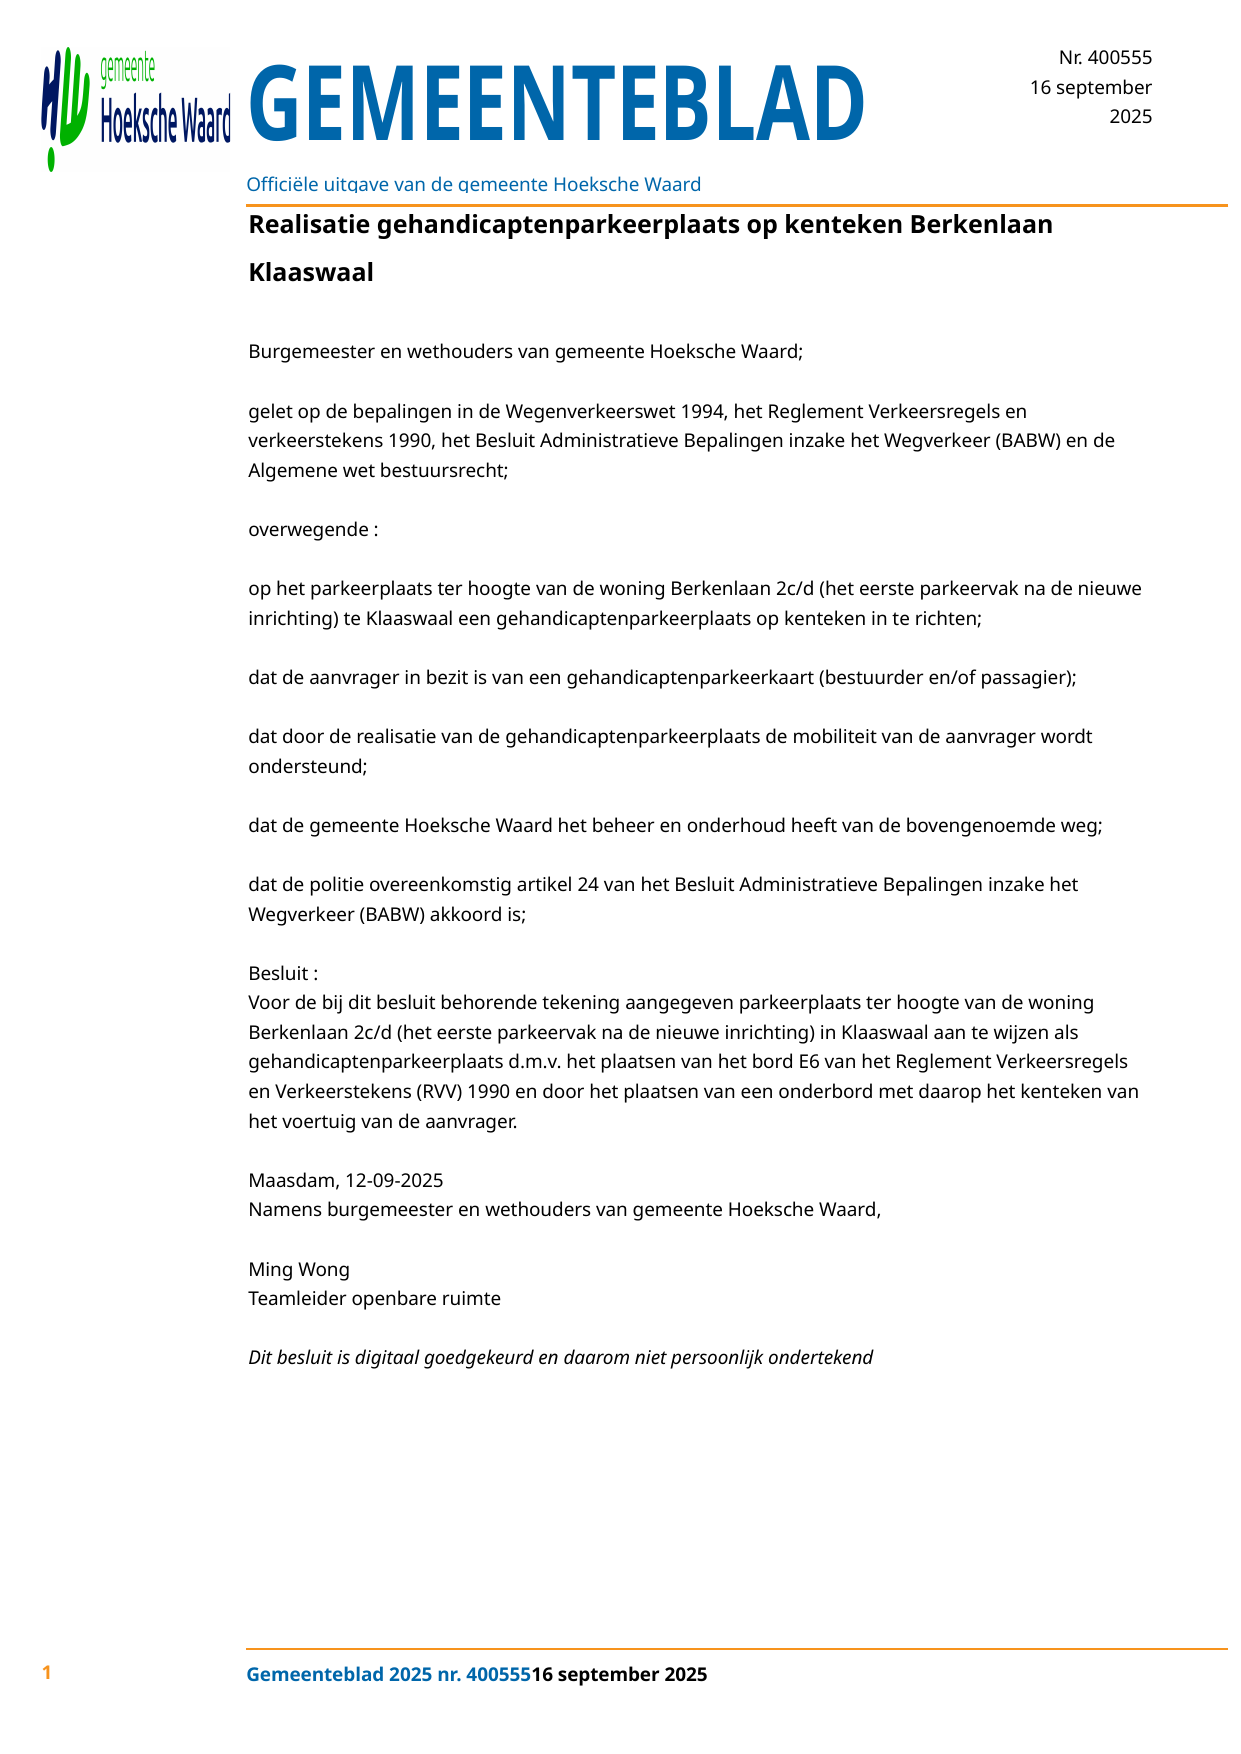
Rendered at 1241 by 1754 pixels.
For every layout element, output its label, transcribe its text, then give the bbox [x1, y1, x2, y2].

picture [41, 47, 231, 172]
text gelet op de bepalingen in de Wegenverkeerswet 1994, het Reglement Verkeersregels en verkeerstekens 1990, het Besluit Administratieve Bepalingen inzake het Wegverkeer (BABW) en de Algemene wet bestuursrecht; [248, 398, 1152, 483]
text Ming Wong [248, 1256, 1152, 1281]
text dat de gemeente Hoeksche Waard het beheer en onderhoud heeft van de bovengenoemde weg; [248, 812, 1152, 838]
text dat door de realisatie van de gehandicaptenparkeerplaats de mobiliteit van de aanvrager wordt ondersteund; [248, 723, 1152, 778]
text dat de aanvrager in bezit is van een gehandicaptenparkeerkaart (bestuurder en/of passagier); [248, 664, 1152, 690]
text Namens burgemeester en wethouders van gemeente Hoeksche Waard, [248, 1197, 1152, 1222]
text overwegende : [248, 516, 1152, 542]
text Burgemeester en wethouders van gemeente Hoeksche Waard; [248, 339, 1152, 364]
text Besluit : [248, 960, 1152, 986]
text Teamleider openbare ruimte [248, 1285, 1152, 1311]
text op het parkeerplaats ter hoogte van de woning Berkenlaan 2c/d (het eerste parkeervak na de nieuwe inrichting) te Klaaswaal een gehandicaptenparkeerplaats op kenteken in te richten; [248, 575, 1152, 631]
text Dit besluit is digitaal goedgekeurd en daarom niet persoonlijk ondertekend [248, 1344, 1152, 1370]
text Voor de bij dit besluit behorende tekening aangegeven parkeerplaats ter hoogte van de woning Berkenlaan 2c/d (het eerste parkeervak na de nieuwe inrichting) in Klaaswaal aan te wijzen als gehandicaptenparkeerplaats d.m.v. het plaatsen van het bord E6 van het Reglement Verkeersregels en Verkeerstekens (RVV) 1990 en door het plaatsen van een onderbord met daarop het kenteken van het voertuig van de aanvrager. [248, 989, 1152, 1133]
text Maasdam, 12-09-2025 [248, 1167, 1152, 1193]
text dat de politie overeenkomstig artikel 24 van het Besluit Administratieve Bepalingen inzake het Wegverkeer (BABW) akkoord is; [248, 871, 1152, 926]
text Realisatie gehandicaptenparkeerplaats op kenteken Berkenlaan Klaaswaal [248, 207, 1152, 288]
